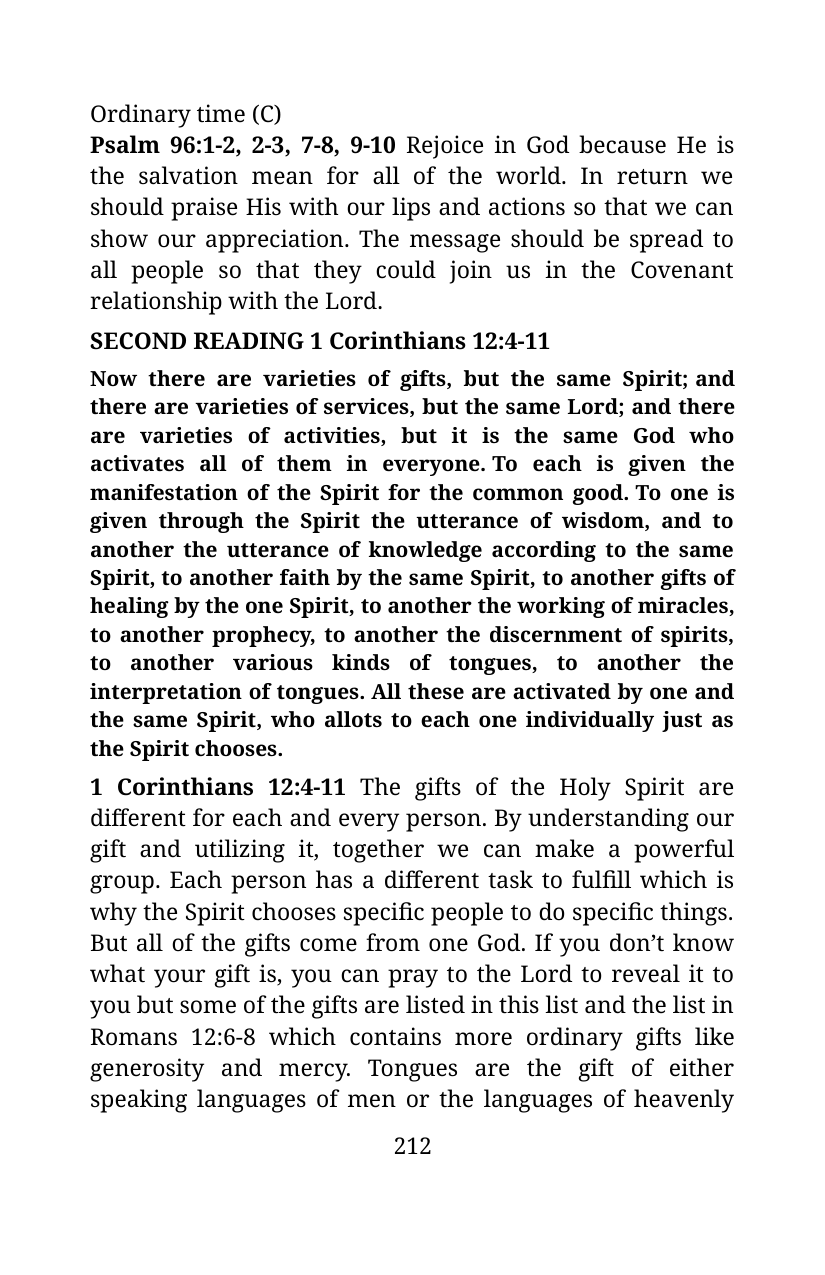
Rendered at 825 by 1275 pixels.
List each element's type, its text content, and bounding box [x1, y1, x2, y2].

text 1 Corinthians 12:4-11 The gifts of the Holy Spirit are different for each and every person. By understanding our gift and utilizing it, together we can make a powerful group. Each person has a different task to fulfill which is why the Spirit chooses specific people to do specific things. But all of the gifts come from one God. If you don’t know what your gift is, you can pray to the Lord to reveal it to you but some of the gifts are listed in this list and the list in Romans 12:6-8 which contains more ordinary gifts like generosity and mercy. Tongues are the gift of either speaking languages of men or the languages of heavenly [90, 771, 735, 1114]
text Now there are varieties of gifts, but the same Spirit; and there are varieties of services, but the same Lord; and there are varieties of activities, but it is the same God who activates all of them in everyone. To each is given the manifestation of the Spirit for the common good. To one is given through the Spirit the utterance of wisdom, and to another the utterance of knowledge according to the same Spirit, to another faith by the same Spirit, to another gifts of healing by the one Spirit, to another the working of miracles, to another prophecy, to another the discernment of spirits, to another various kinds of tongues, to another the interpretation of tongues. All these are activated by one and the same Spirit, who allots to each one individually just as the Spirit chooses. [90, 364, 735, 762]
text Psalm 96:1-2, 2-3, 7-8, 9-10 Rejoice in God because He is the salvation mean for all of the world. In return we should praise His with our lips and actions so that we can show our appreciation. The message should be spread to all people so that they could join us in the Covenant relationship with the Lord. [90, 129, 735, 316]
text SECOND READING 1 Corinthians 12:4-11 [90, 324, 735, 356]
